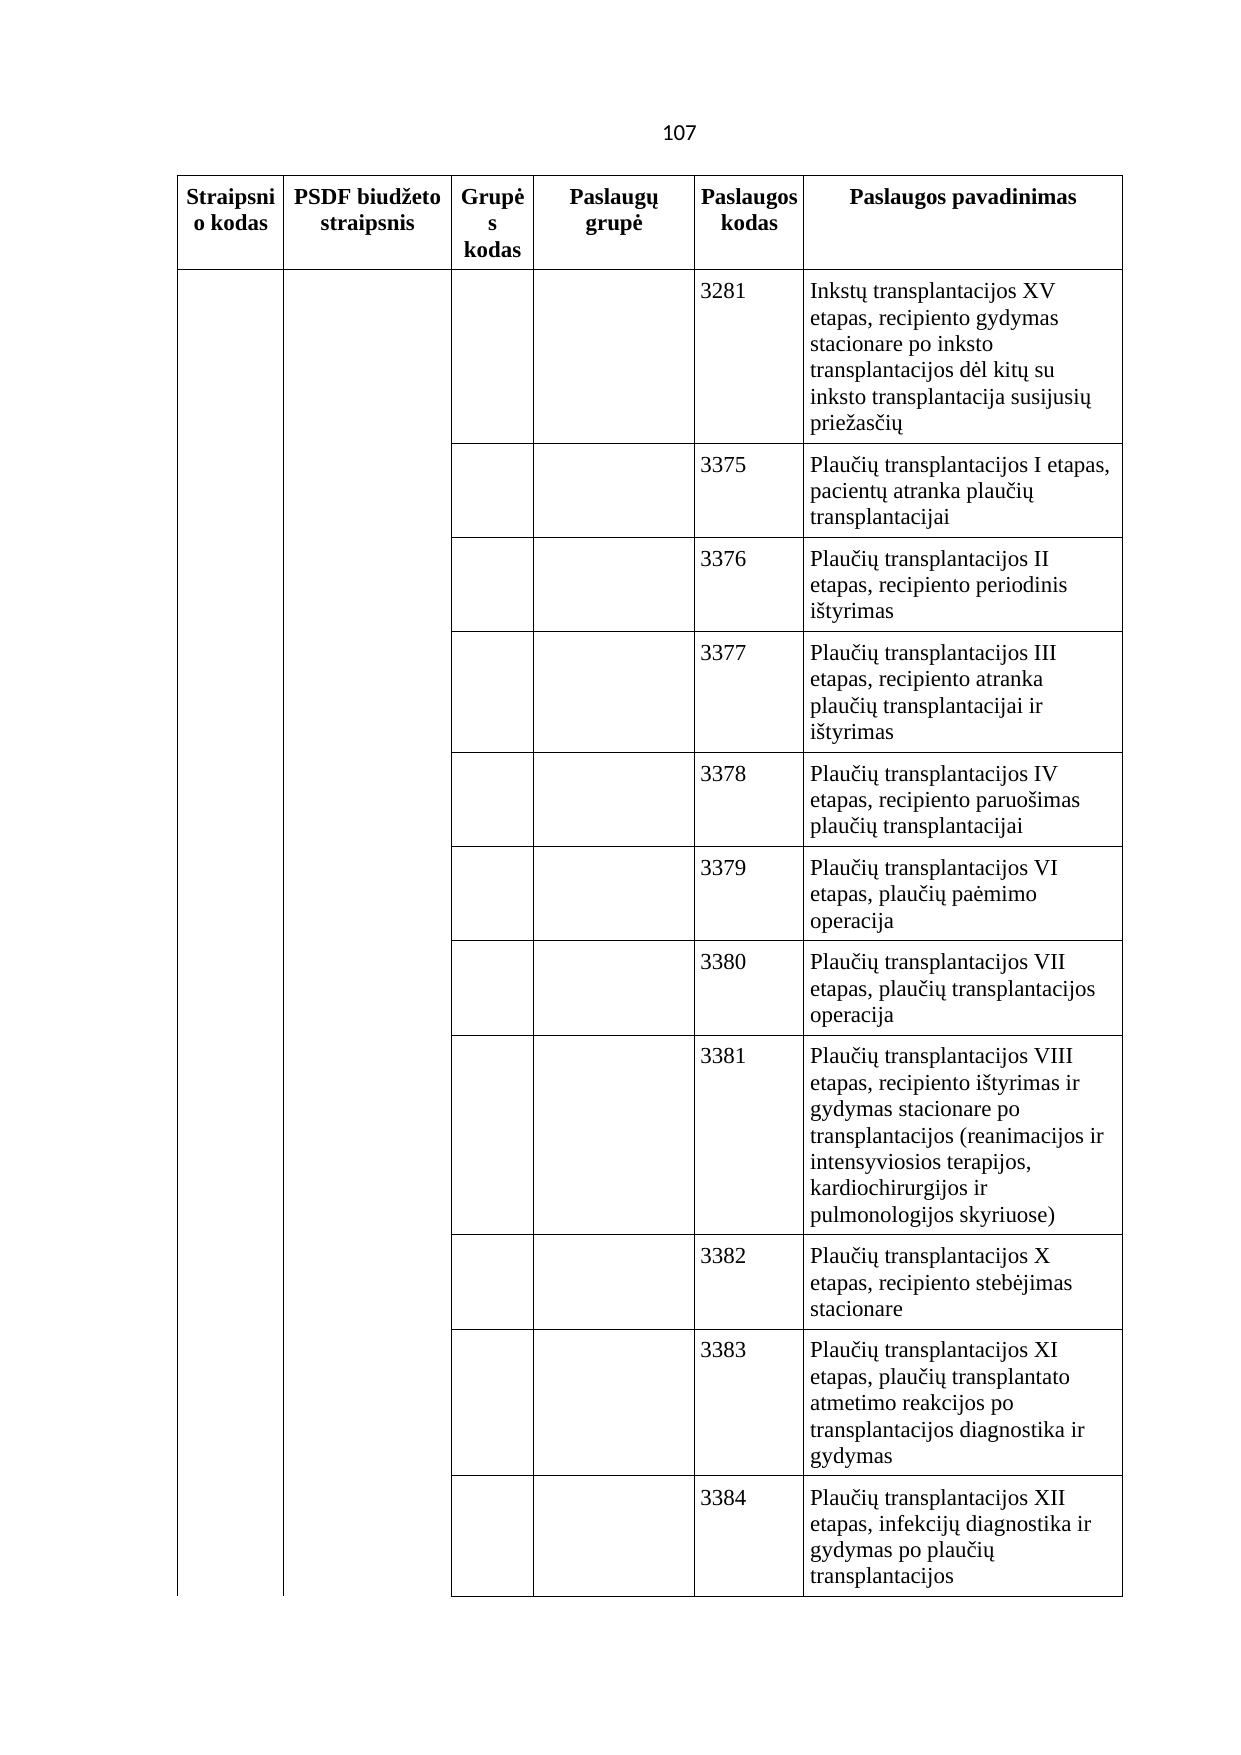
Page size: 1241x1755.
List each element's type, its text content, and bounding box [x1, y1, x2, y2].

table_cell [284, 270, 451, 442]
table_cell [284, 537, 451, 631]
table_header Paslaugos kodas [695, 176, 803, 269]
table_cell Plaučių transplantacijos III etapas, recipiento atranka plaučių transplantacijai ir ištyrimas [804, 632, 1122, 752]
table_cell [534, 270, 694, 442]
table_cell Plaučių transplantacijos IV etapas, recipiento paruošimas plaučių transplantacijai [804, 753, 1122, 846]
table_cell [178, 1329, 283, 1475]
table_cell Plaučių transplantacijos I etapas, pacientų atranka plaučių transplantacijai [804, 444, 1122, 537]
table_cell [178, 443, 283, 537]
table_cell 3384 [695, 1476, 803, 1596]
table_cell [178, 846, 283, 940]
table_cell [452, 753, 533, 846]
table_cell [178, 1475, 283, 1596]
table_cell [534, 632, 694, 752]
table_cell Inkstų transplantacijos XV etapas, recipiento gydymas stacionare po inksto transplantacijos dėl kitų su inksto transplantacija susijusių priežasčių [804, 270, 1122, 442]
table_cell [284, 846, 451, 940]
table_cell Plaučių transplantacijos XI etapas, plaučių transplantato atmetimo reakcijos po transplantacijos diagnostika ir gydymas [804, 1330, 1122, 1475]
table_cell Plaučių transplantacijos VIII etapas, recipiento ištyrimas ir gydymas stacionare po transplantacijos (reanimacijos ir intensyviosios terapijos, kardiochirurgijos ir pulmonologijos skyriuose) [804, 1036, 1122, 1234]
table_cell [452, 632, 533, 752]
table_cell [534, 753, 694, 846]
table_cell [534, 444, 694, 537]
table_header Paslaugų grupė [534, 176, 694, 269]
table_cell [178, 631, 283, 752]
table_cell Plaučių transplantacijos II etapas, recipiento periodinis ištyrimas [804, 538, 1122, 631]
table_cell 3381 [695, 1036, 803, 1234]
table_cell Plaučių transplantacijos XII etapas, infekcijų diagnostika ir gydymas po plaučių transplantacijos [804, 1476, 1122, 1596]
table_cell [284, 1475, 451, 1596]
table_cell [534, 1235, 694, 1328]
table_header Straipsnio kodas [178, 176, 283, 269]
table_cell [452, 270, 533, 442]
table_cell [452, 847, 533, 940]
table_cell [534, 1476, 694, 1596]
table_cell 3378 [695, 753, 803, 846]
table_cell 3379 [695, 847, 803, 940]
table_cell 3380 [695, 941, 803, 1034]
table_cell [534, 941, 694, 1034]
table_cell [178, 537, 283, 631]
table_cell [284, 752, 451, 846]
table_cell [178, 752, 283, 846]
table_cell [452, 538, 533, 631]
table_cell Plaučių transplantacijos VII etapas, plaučių transplantacijos operacija [804, 941, 1122, 1034]
table_cell Plaučių transplantacijos VI etapas, plaučių paėmimo operacija [804, 847, 1122, 940]
table_cell [452, 1235, 533, 1328]
table_cell [178, 270, 283, 442]
table_cell [534, 1036, 694, 1234]
table_header Grupės kodas [452, 176, 533, 269]
table_cell [284, 1035, 451, 1234]
table_cell 3375 [695, 444, 803, 537]
table_cell [534, 847, 694, 940]
table_cell Plaučių transplantacijos X etapas, recipiento stebėjimas stacionare [804, 1235, 1122, 1328]
table_cell [284, 443, 451, 537]
table_cell [284, 940, 451, 1034]
table_cell [534, 538, 694, 631]
table_cell [452, 444, 533, 537]
table_cell [284, 1234, 451, 1328]
table_cell [178, 1234, 283, 1328]
table_cell [284, 1329, 451, 1475]
table_cell 3281 [695, 270, 803, 442]
table_cell 3376 [695, 538, 803, 631]
table_cell 3382 [695, 1235, 803, 1328]
table_cell [534, 1330, 694, 1475]
table_cell [452, 941, 533, 1034]
table_cell [452, 1036, 533, 1234]
table_cell [452, 1476, 533, 1596]
table_cell [178, 1035, 283, 1234]
table_header PSDF biudžeto straipsnis [284, 176, 451, 269]
table_cell 3377 [695, 632, 803, 752]
table_cell [178, 940, 283, 1034]
table_header Paslaugos pavadinimas [804, 176, 1122, 269]
table_cell 3383 [695, 1330, 803, 1475]
table_cell [284, 631, 451, 752]
table_cell [452, 1330, 533, 1475]
